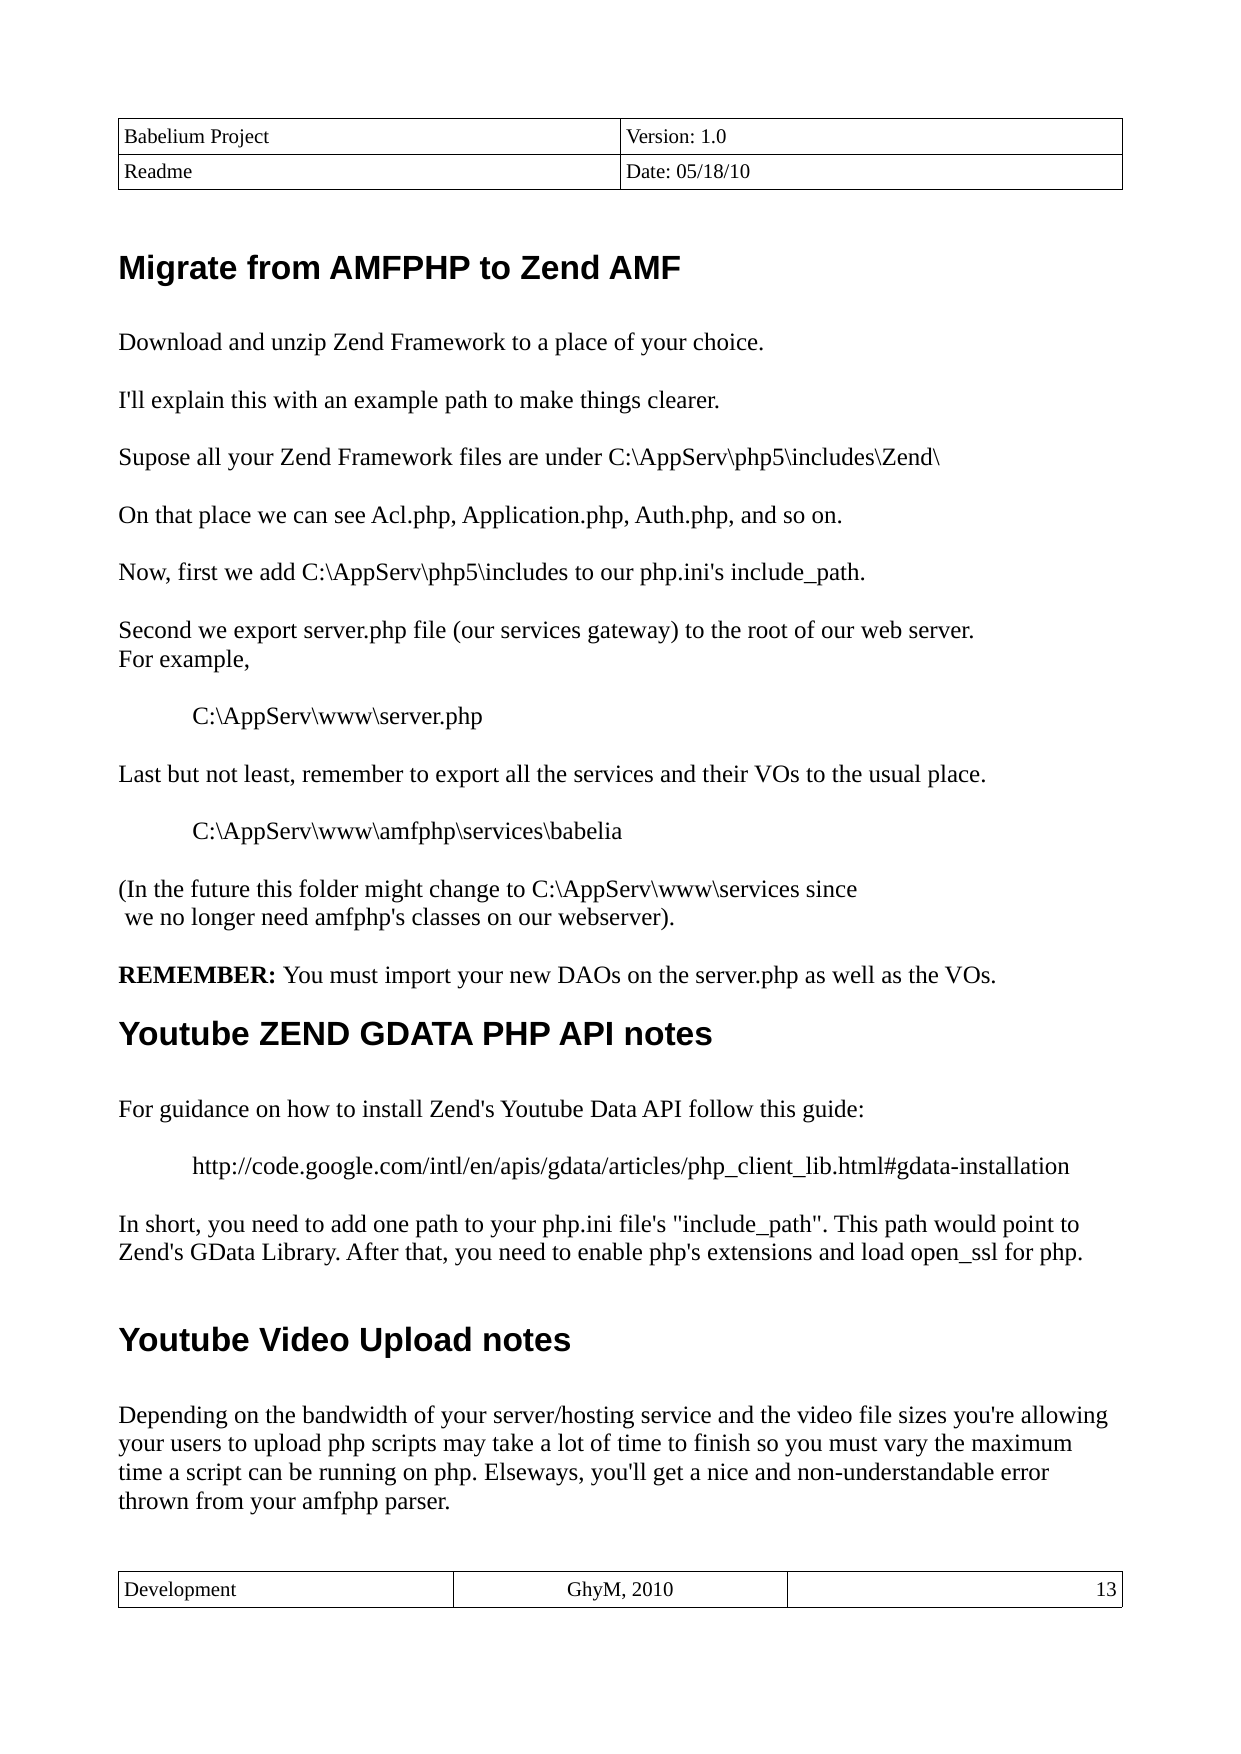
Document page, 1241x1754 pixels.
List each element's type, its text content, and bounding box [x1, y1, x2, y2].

text Second we export server.php file (our services gateway) to the root of our web server. [118, 615, 1122, 644]
text I'll explain this with an example path to make things clearer. [118, 385, 1122, 414]
text On that place we can see Acl.php, Application.php, Auth.php, and so on. [118, 500, 1122, 529]
text Last but not least, remember to export all the services and their VOs to the usual place. [118, 759, 1122, 787]
text Depending on the bandwidth of your server/hosting service and the video file sizes you're allowing your users to upload php scripts may take a lot of time to finish so you must vary the maximum time a script can be running on php. Elseways, you'll get a nice and non-understandable error thrown from your amfphp parser. [118, 1400, 1122, 1515]
subtitle Migrate from AMFPHP to Zend AMF [118, 248, 1122, 286]
text For example, [118, 644, 1122, 672]
text In short, you need to add one path to your php.ini file's "include_path". This path would point to [118, 1209, 1122, 1237]
text REMEMBER: You must import your new DAOs on the server.php as well as the VOs. [118, 960, 1122, 989]
text Supose all your Zend Framework files are under C:\AppServ\php5\includes\Zend\ [118, 442, 1122, 471]
text we no longer need amfphp's classes on our webserver). [118, 902, 1122, 931]
text Download and unzip Zend Framework to a place of your choice. [118, 327, 1122, 356]
text For guidance on how to install Zend's Youtube Data API follow this guide: [118, 1094, 1122, 1122]
text C:\AppServ\www\amfphp\services\babelia [118, 816, 1122, 845]
subtitle Youtube ZEND GDATA PHP API notes [118, 1014, 1122, 1052]
text C:\AppServ\www\server.php [118, 701, 1122, 730]
subtitle Youtube Video Upload notes [118, 1320, 1122, 1358]
text Now, first we add C:\AppServ\php5\includes to our php.ini's include_path. [118, 557, 1122, 586]
text http://code.google.com/intl/en/apis/gdata/articles/php_client_lib.html#gdata-installation [118, 1151, 1122, 1180]
text (In the future this folder might change to C:\AppServ\www\services since [118, 874, 1122, 902]
text Zend's GData Library. After that, you need to enable php's extensions and load open_ssl for php. [118, 1237, 1122, 1266]
